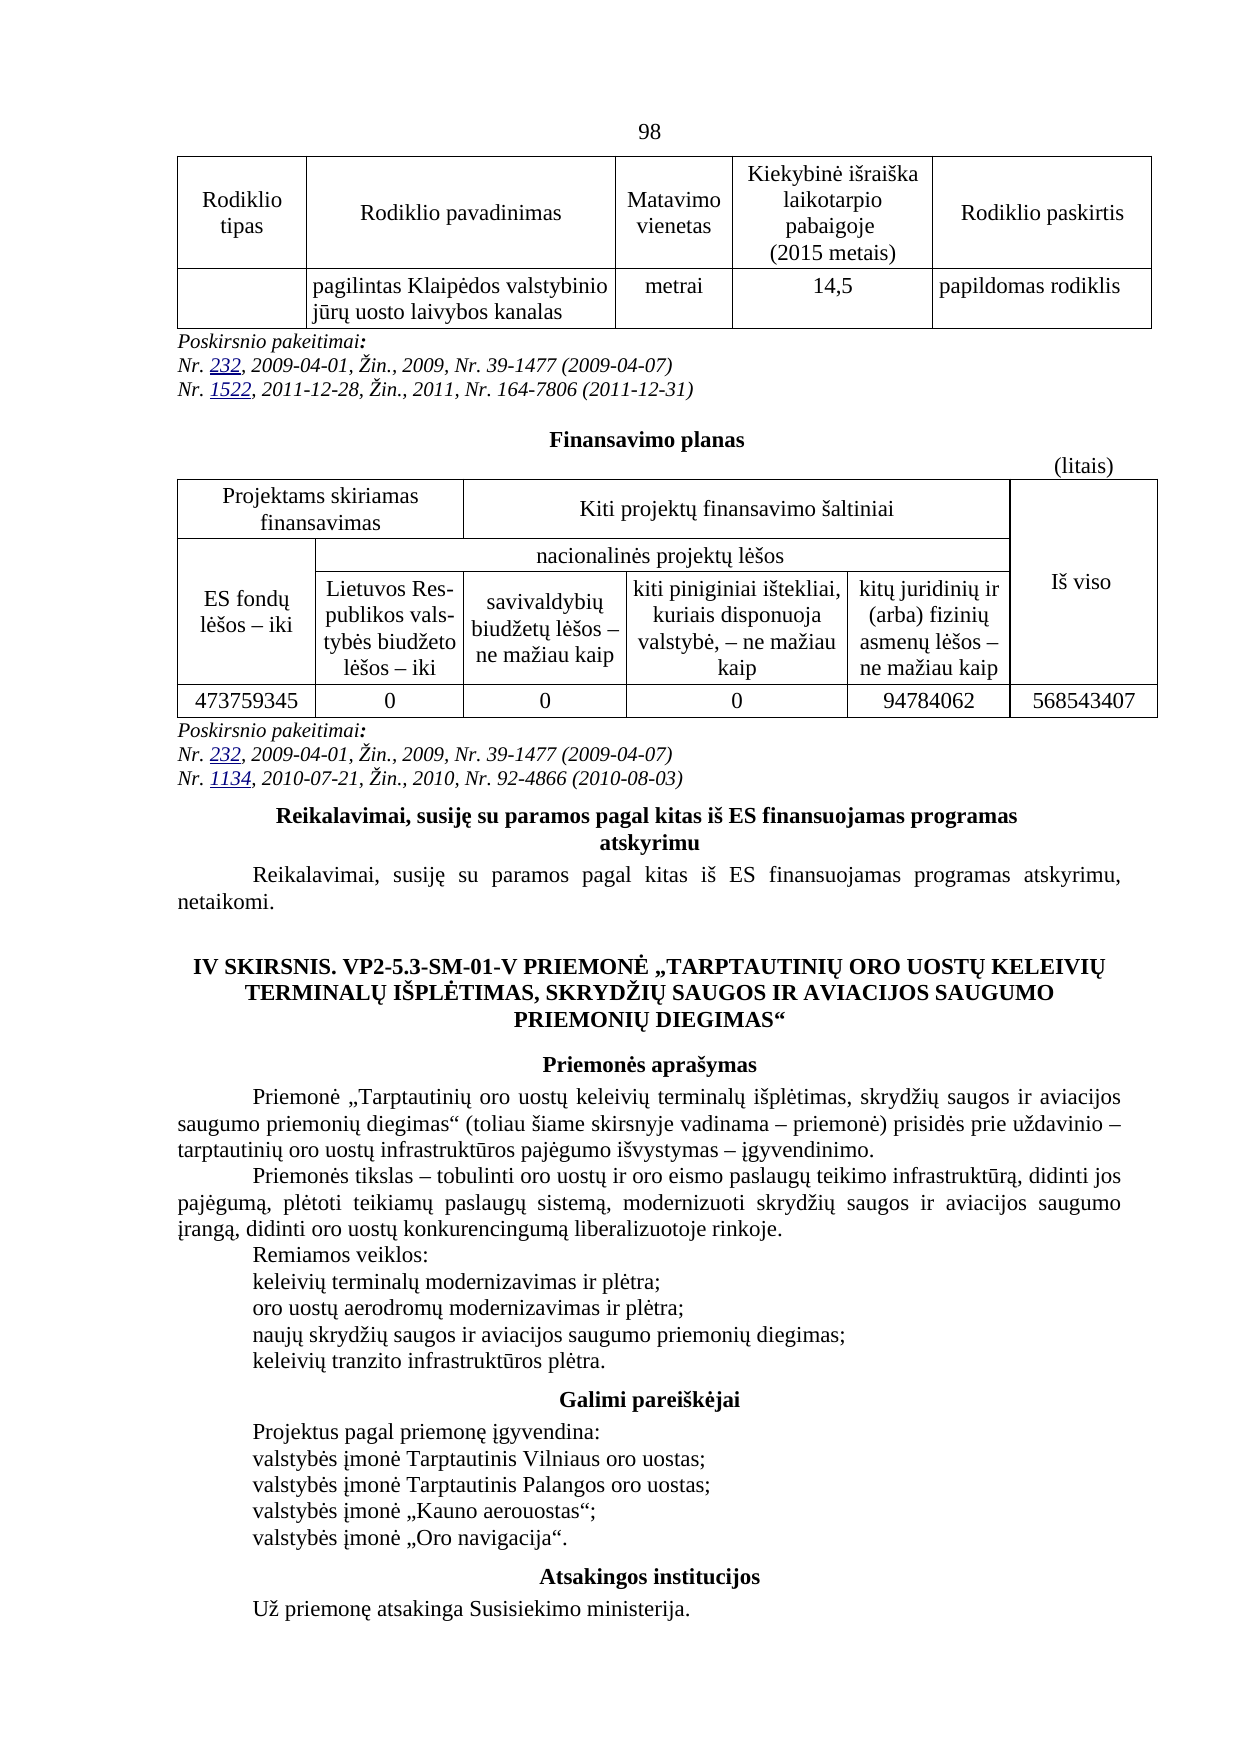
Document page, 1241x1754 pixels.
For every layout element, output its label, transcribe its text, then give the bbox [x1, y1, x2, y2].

table_cell savivaldybių biudžetų lėšos – ne mažiau kaip [464, 572, 626, 683]
text Remiamos veiklos: [177, 1242, 1122, 1268]
text Galimi pareiškėjai [177, 1386, 1122, 1412]
text Nr. 232, 2009-04-01, Žin., 2009, Nr. 39-1477 (2009-04-07) [177, 353, 1122, 377]
text Reikalavimai, susiję su paramos pagal kitas iš ES finansuojamas programas atskyrimu, netaikomi. [177, 861, 1122, 914]
text Nr. 232, 2009-04-01, Žin., 2009, Nr. 39-1477 (2009-04-07) [177, 742, 1122, 766]
text Reikalavimai, susiję su paramos pagal kitas iš ES finansuojamas programas atskyrimu [177, 802, 1122, 855]
table_cell 0 [627, 685, 847, 717]
table_cell 473759345 [178, 685, 315, 717]
text valstybės įmonė Tarptautinis Vilniaus oro uostas; [177, 1445, 1122, 1471]
table_header Rodiklio tipas [178, 157, 306, 268]
table_header Rodiklio paskirtis [933, 157, 1151, 268]
table_cell 0 [316, 685, 463, 717]
text Finansavimo planas [177, 426, 1122, 452]
text Atsakingos institucijos [177, 1563, 1122, 1589]
table_cell [178, 269, 306, 327]
text Priemonės tikslas – tobulinti oro uostų ir oro eismo paslaugų teikimo infrastruktūrą, didinti jos pajėgumą, plėtoti teikiamų paslaugų sistemą, modernizuoti skrydžių saugos ir aviacijos saugumo įrangą, didinti oro uostų konkurencingumą liberalizuotoje rinkoje. [177, 1162, 1122, 1242]
table_cell pagilintas Klaipėdos valstybinio jūrų uosto laivybos kanalas [307, 269, 615, 327]
table_header Iš viso [1011, 480, 1157, 683]
table_cell metrai [616, 269, 732, 327]
subtitle Poskirsnio pakeitimai: [177, 329, 1122, 353]
text oro uostų aerodromų modernizavimas ir plėtra; [177, 1294, 1122, 1321]
text valstybės įmonė „Kauno aerouostas“; [177, 1497, 1122, 1524]
table_header Projektams skiriamas finansavimas [178, 480, 463, 538]
text Už priemonę atsakinga Susisiekimo ministerija. [177, 1595, 1122, 1622]
text (litais) [177, 452, 1114, 478]
table_cell Lietuvos Res­publikos vals­tybės biudžeto lėšos – iki [316, 572, 463, 683]
text Priemonė „Tarptautinių oro uostų keleivių terminalų išplėtimas, skrydžių saugos ir aviacijos saugumo priemonių diegimas“ (toliau šiame skirsnyje vadinama – priemonė) prisidės prie uždavinio – tarptautinių oro uostų infrastruktūros pajėgumo išvystymas – įgyvendinimo. [177, 1083, 1122, 1162]
text Nr. 1522, 2011-12-28, Žin., 2011, Nr. 164-7806 (2011-12-31) [177, 377, 1122, 401]
table_cell nacionalinės projektų lėšos [316, 539, 1009, 571]
table_header Kiekybinė išraiška laikotarpio pabaigoje (2015 metais) [733, 157, 932, 268]
text keleivių tranzito infrastruktūros plėtra. [177, 1347, 1122, 1373]
text Priemonės aprašymas [177, 1051, 1122, 1077]
subtitle IV SKIRSNIS. VP2-5.3-SM-01-V priemonė „tarptautinių oro uostų keleivių terminalų išplėtimas, skrydžių saugos ir aviacijos saugumo priemonių diegimas“ [177, 953, 1122, 1032]
subtitle Poskirsnio pakeitimai: [177, 718, 1122, 742]
table_header Kiti projektų finansavimo šaltiniai [464, 480, 1009, 538]
table_header Rodiklio pavadinimas [307, 157, 615, 268]
table_cell 568543407 [1011, 685, 1157, 717]
text valstybės įmonė „Oro navigacija“. [177, 1524, 1122, 1550]
table_cell kiti piniginiai ištekliai, kuriais disponuoja valstybė, – ne mažiau kaip [627, 572, 847, 683]
text keleivių terminalų modernizavimas ir plėtra; [177, 1268, 1122, 1294]
table_cell papildomas rodiklis [933, 269, 1151, 327]
table_cell 14,5 [733, 269, 932, 327]
table_header Matavimo vienetas [616, 157, 732, 268]
text valstybės įmonė Tarptautinis Palangos oro uostas; [177, 1471, 1122, 1497]
table_cell 94784062 [848, 685, 1009, 717]
text naujų skrydžių saugos ir aviacijos saugumo priemonių diegimas; [177, 1321, 1122, 1347]
table_cell ES fondų lėšos – iki [178, 539, 315, 683]
text Nr. 1134, 2010-07-21, Žin., 2010, Nr. 92-4866 (2010-08-03) [177, 766, 1122, 790]
table_cell kitų juridinių ir (arba) fizinių asmenų lėšos – ne mažiau kaip [848, 572, 1009, 683]
table_cell 0 [464, 685, 626, 717]
text Projektus pagal priemonę įgyvendina: [177, 1418, 1122, 1445]
